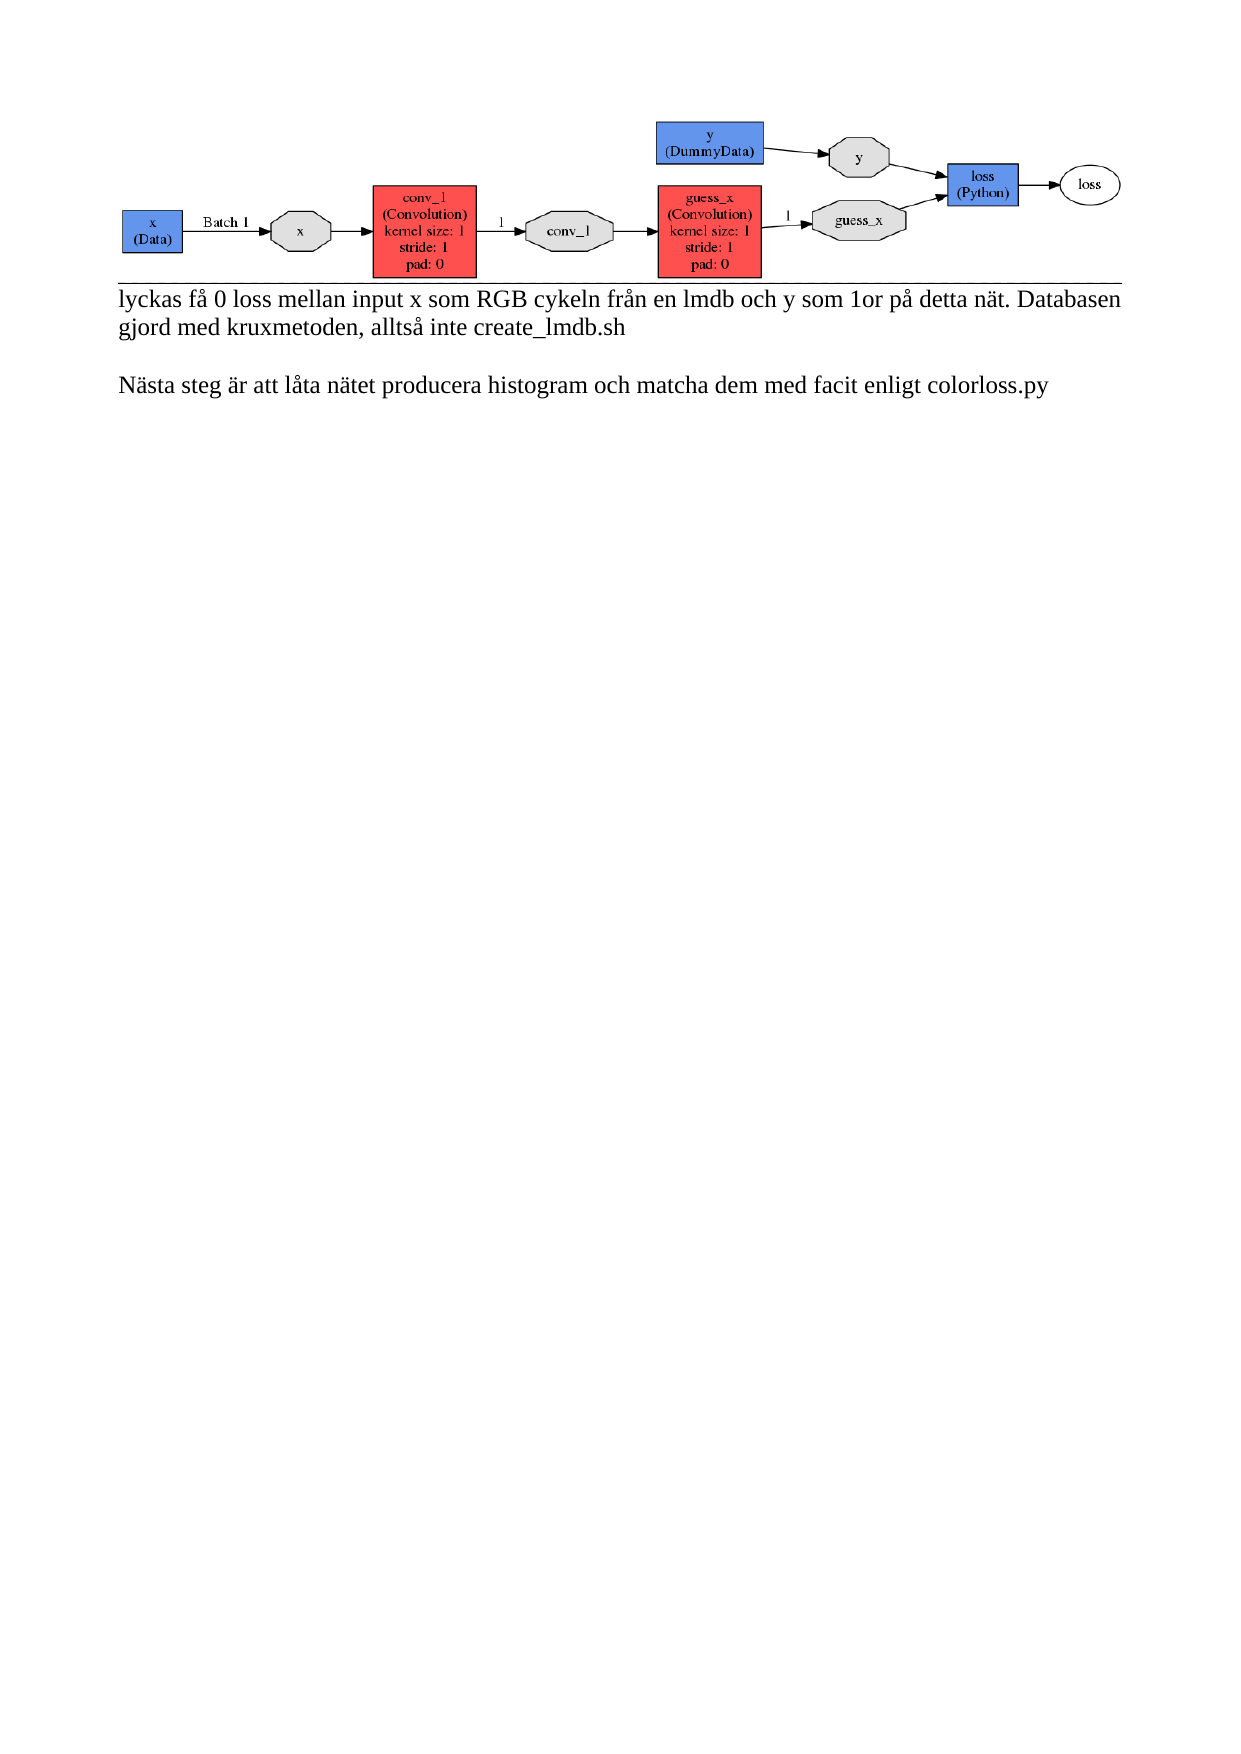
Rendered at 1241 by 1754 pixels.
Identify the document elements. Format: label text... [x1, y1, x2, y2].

picture [118, 118, 1123, 284]
text lyckas få 0 loss mellan input x som RGB cykeln från en lmdb och y som 1or på detta nät. Databasen gjord med kruxmetoden, alltså inte create_lmdb.sh [118, 284, 1122, 341]
text Nästa steg är att låta nätet producera histogram och matcha dem med facit enligt colorloss.py [118, 370, 1122, 399]
